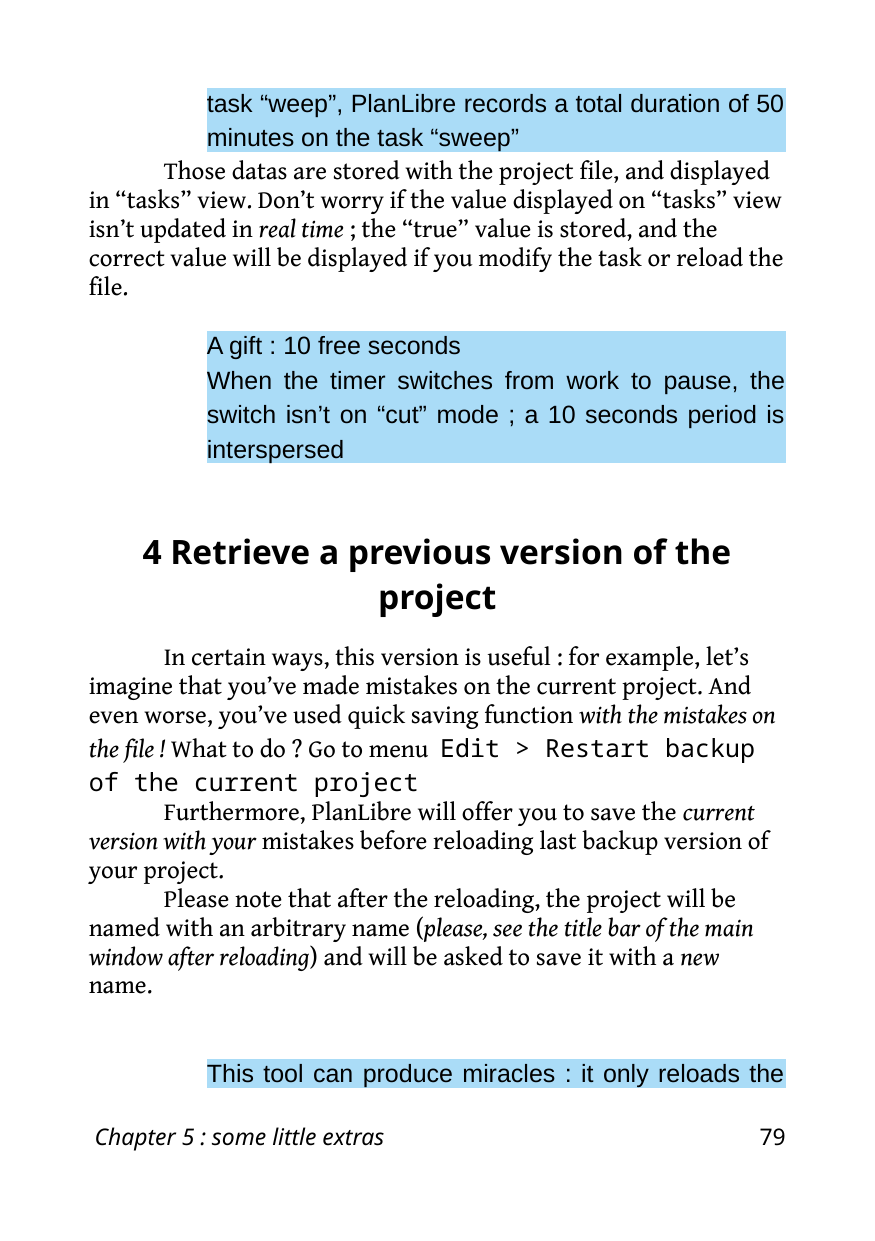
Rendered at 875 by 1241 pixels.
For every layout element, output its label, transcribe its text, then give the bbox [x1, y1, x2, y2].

text When the timer switches from work to pause, the switch isn’t on “cut” mode ; a 10 seconds period is interspersed [207, 366, 786, 463]
text In certain ways, this version is useful : for example, let’s imagine that you’ve made mistakes on the current project. And even worse, you’ve used quick saving function with the mistakes on the file ! What to do ? Go to menu Edit > Restart backup of the current project [88, 643, 786, 798]
text Furthermore, PlanLibre will offer you to save the current version with your mistakes before reloading last backup version of your project. [88, 798, 786, 885]
subtitle 4 Retrieve a previous version of the project [88, 528, 786, 620]
text task “weep”, PlanLibre records a total duration of 50 minutes on the task “sweep” [207, 88, 786, 152]
text Those datas are stored with the project file, and displayed in “tasks” view. Don’t worry if the value displayed on “tasks” view isn’t updated in real time ; the “true” value is stored, and the correct value will be displayed if you modify the task or reload the file. [88, 157, 786, 302]
text This tool can produce miracles : it only reloads the [207, 1059, 786, 1088]
text Please note that after the reloading, the project will be named with an arbitrary name (please, see the title bar of the main window after reloading) and will be asked to save it with a new name. [88, 885, 786, 1001]
text A gift : 10 free seconds [207, 331, 786, 360]
